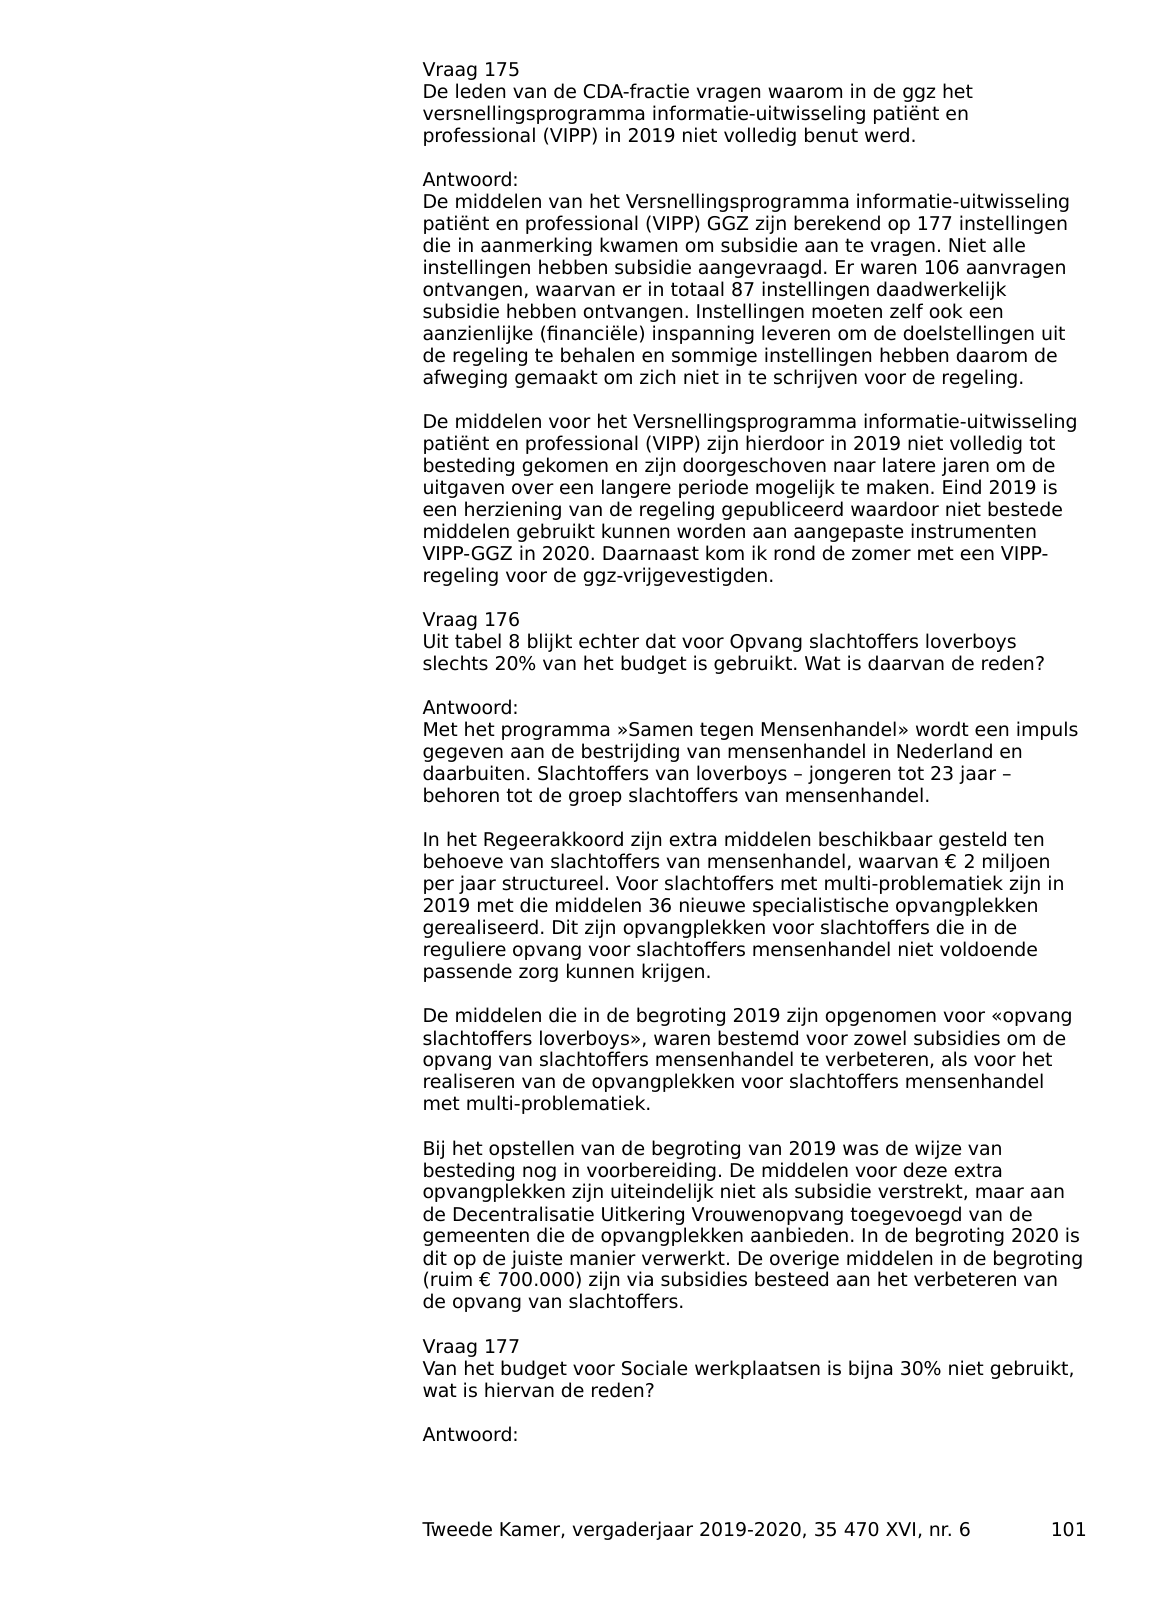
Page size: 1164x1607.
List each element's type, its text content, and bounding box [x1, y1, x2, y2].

text Vraag 176 [422, 609, 1087, 631]
text De middelen van het Versnellingsprogramma informatie-uitwisseling patiënt en professional (VIPP) GGZ zijn berekend op 177 instellingen die in aanmerking kwamen om subsidie aan te vragen. Niet alle instellingen hebben subsidie aangevraagd. Er waren 106 aanvragen ontvangen, waarvan er in totaal 87 instellingen daadwerkelijk subsidie hebben ontvangen. Instellingen moeten zelf ook een aanzienlijke (financiële) inspanning leveren om de doelstellingen uit de regeling te behalen en sommige instellingen hebben daarom de afweging gemaakt om zich niet in te schrijven voor de regeling. [422, 191, 1087, 389]
text Bij het opstellen van de begroting van 2019 was de wijze van besteding nog in voorbereiding. De middelen voor deze extra opvangplekken zijn uiteindelijk niet als subsidie verstrekt, maar aan de Decentralisatie Uitkering Vrouwenopvang toegevoegd van de gemeenten die de opvangplekken aanbieden. In de begroting 2020 is dit op de juiste manier verwerkt. De overige middelen in de begroting (ruim € 700.000) zijn via subsidies besteed aan het verbeteren van de opvang van slachtoffers. [422, 1137, 1087, 1313]
text De middelen die in de begroting 2019 zijn opgenomen voor «opvang slachtoffers loverboys», waren bestemd voor zowel subsidies om de opvang van slachtoffers mensenhandel te verbeteren, als voor het realiseren van de opvangplekken voor slachtoffers mensenhandel met multi-problematiek. [422, 1005, 1087, 1115]
text De leden van de CDA-fractie vragen waarom in de ggz het versnellingsprogramma informatie-uitwisseling patiënt en professional (VIPP) in 2019 niet volledig benut werd. [422, 81, 1087, 147]
text In het Regeerakkoord zijn extra middelen beschikbaar gesteld ten behoeve van slachtoffers van mensenhandel, waarvan € 2 miljoen per jaar structureel. Voor slachtoffers met multi-problematiek zijn in 2019 met die middelen 36 nieuwe specialistische opvangplekken gerealiseerd. Dit zijn opvangplekken voor slachtoffers die in de reguliere opvang voor slachtoffers mensenhandel niet voldoende passende zorg kunnen krijgen. [422, 829, 1087, 983]
text Van het budget voor Sociale werkplaatsen is bijna 30% niet gebruikt, wat is hiervan de reden? [422, 1357, 1087, 1401]
text Met het programma »Samen tegen Mensenhandel» wordt een impuls gegeven aan de bestrijding van mensenhandel in Nederland en daarbuiten. Slachtoffers van loverboys – jongeren tot 23 jaar – behoren tot de groep slachtoffers van mensenhandel. [422, 719, 1087, 807]
text Uit tabel 8 blijkt echter dat voor Opvang slachtoffers loverboys slechts 20% van het budget is gebruikt. Wat is daarvan de reden? [422, 631, 1087, 675]
text Antwoord: [422, 1424, 1087, 1446]
text Vraag 177 [422, 1336, 1087, 1357]
text De middelen voor het Versnellingsprogramma informatie-uitwisseling patiënt en professional (VIPP) zijn hierdoor in 2019 niet volledig tot besteding gekomen en zijn doorgeschoven naar latere jaren om de uitgaven over een langere periode mogelijk te maken. Eind 2019 is een herziening van de regeling gepubliceerd waardoor niet bestede middelen gebruikt kunnen worden aan aangepaste instrumenten VIPP-GGZ in 2020. Daarnaast kom ik rond de zomer met een VIPP-regeling voor de ggz-vrijgevestigden. [422, 411, 1087, 587]
text Antwoord: [422, 169, 1087, 191]
text Antwoord: [422, 697, 1087, 719]
text Vraag 175 [422, 59, 1087, 81]
